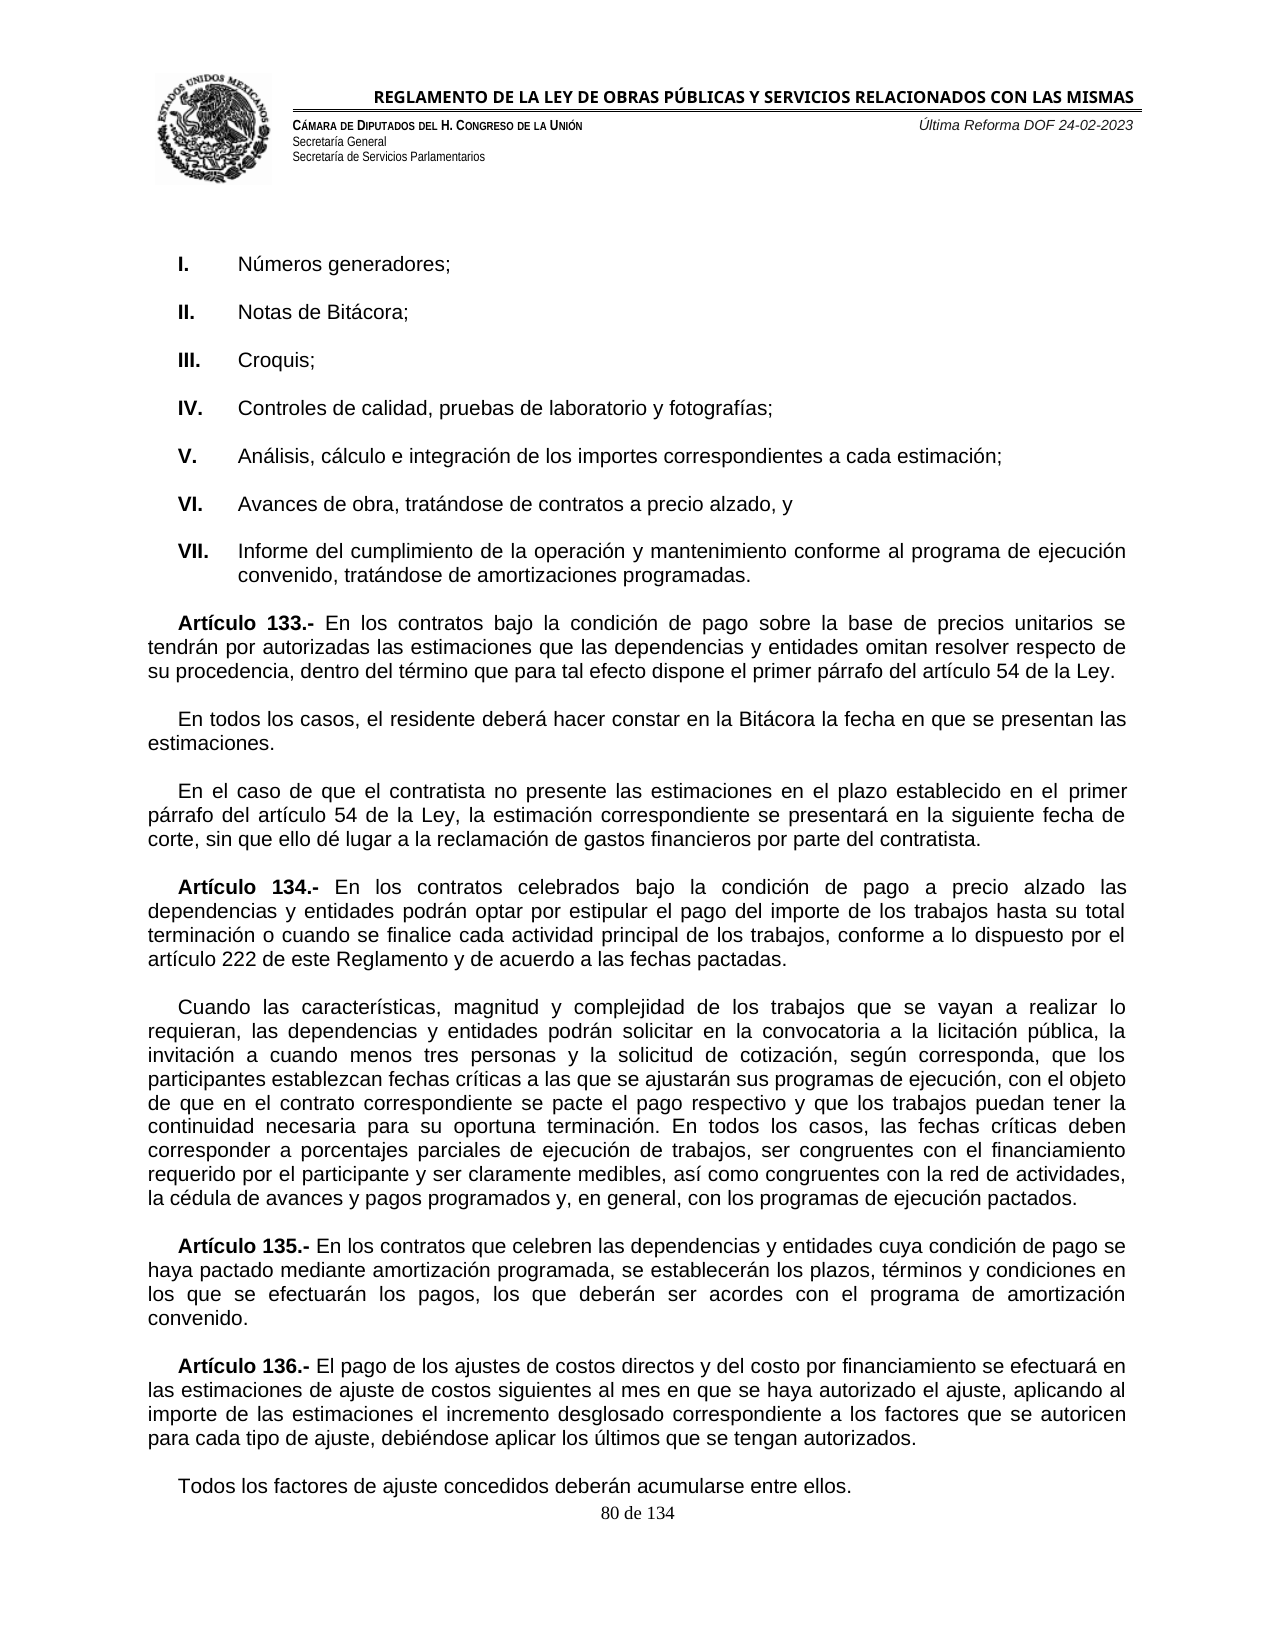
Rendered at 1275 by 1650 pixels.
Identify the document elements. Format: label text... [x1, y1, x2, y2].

text Cuando las características, magnitud y complejidad de los trabajos que se vayan a realizar lo requieran, las dependencias y entidades podrán solicitar en la convocatoria a la licitación pública, la invitación a cuando menos tres personas y la solicitud de cotización, según corresponda, que los participantes establezcan fechas críticas a las que se ajustarán sus programas de ejecución, con el objeto de que en el contrato correspondiente se pacte el pago respectivo y que los trabajos puedan tener la continuidad necesaria para su oportuna terminación. En todos los casos, las fechas críticas deben corresponder a porcentajes parciales de ejecución de trabajos, ser congruentes con el financiamiento requerido por el participante y ser claramente medibles, así como congruentes con la red de actividades, la cédula de avances y pagos programados y, en general, con los programas de ejecución pactados. [148, 994, 1127, 1210]
text I. Números generadores; [178, 252, 1127, 276]
text VI. Avances de obra, tratándose de contratos a precio alzado, y [178, 491, 1127, 515]
text V. Análisis, cálculo e integración de los importes correspondientes a cada estimación; [178, 443, 1127, 467]
text IV. Controles de calidad, pruebas de laboratorio y fotografías; [178, 396, 1127, 419]
text Artículo 136.- El pago de los ajustes de costos directos y del costo por financiamiento se efectuará en las estimaciones de ajuste de costos siguientes al mes en que se haya autorizado el ajuste, aplicando al importe de las estimaciones el incremento desglosado correspondiente a los factores que se autoricen para cada tipo de ajuste, debiéndose aplicar los últimos que se tengan autorizados. [148, 1354, 1127, 1450]
text III. Croquis; [178, 348, 1127, 372]
text En todos los casos, el residente deberá hacer constar en la Bitácora la fecha en que se presentan las estimaciones. [148, 707, 1127, 755]
text Todos los factores de ajuste concedidos deberán acumularse entre ellos. [148, 1474, 1127, 1498]
text En el caso de que el contratista no presente las estimaciones en el plazo establecido en el primer párrafo del artículo 54 de la Ley, la estimación correspondiente se presentará en la siguiente fecha de corte, sin que ello dé lugar a la reclamación de gastos financieros por parte del contratista. [148, 779, 1127, 851]
text II. Notas de Bitácora; [178, 300, 1127, 324]
text Artículo 135.- En los contratos que celebren las dependencias y entidades cuya condición de pago se haya pactado mediante amortización programada, se establecerán los plazos, términos y condiciones en los que se efectuarán los pagos, los que deberán ser acordes con el programa de amortización convenido. [148, 1234, 1127, 1330]
text Artículo 133.- En los contratos bajo la condición de pago sobre la base de precios unitarios se tendrán por autorizadas las estimaciones que las dependencias y entidades omitan resolver respecto de su procedencia, dentro del término que para tal efecto dispone el primer párrafo del artículo 54 de la Ley. [148, 611, 1127, 683]
text Artículo 134.- En los contratos celebrados bajo la condición de pago a precio alzado las dependencias y entidades podrán optar por estipular el pago del importe de los trabajos hasta su total terminación o cuando se finalice cada actividad principal de los trabajos, conforme a lo dispuesto por el artículo 222 de este Reglamento y de acuerdo a las fechas pactadas. [148, 875, 1127, 971]
text VII. Informe del cumplimiento de la operación y mantenimiento conforme al programa de ejecución convenido, tratándose de amortizaciones programadas. [178, 539, 1127, 587]
